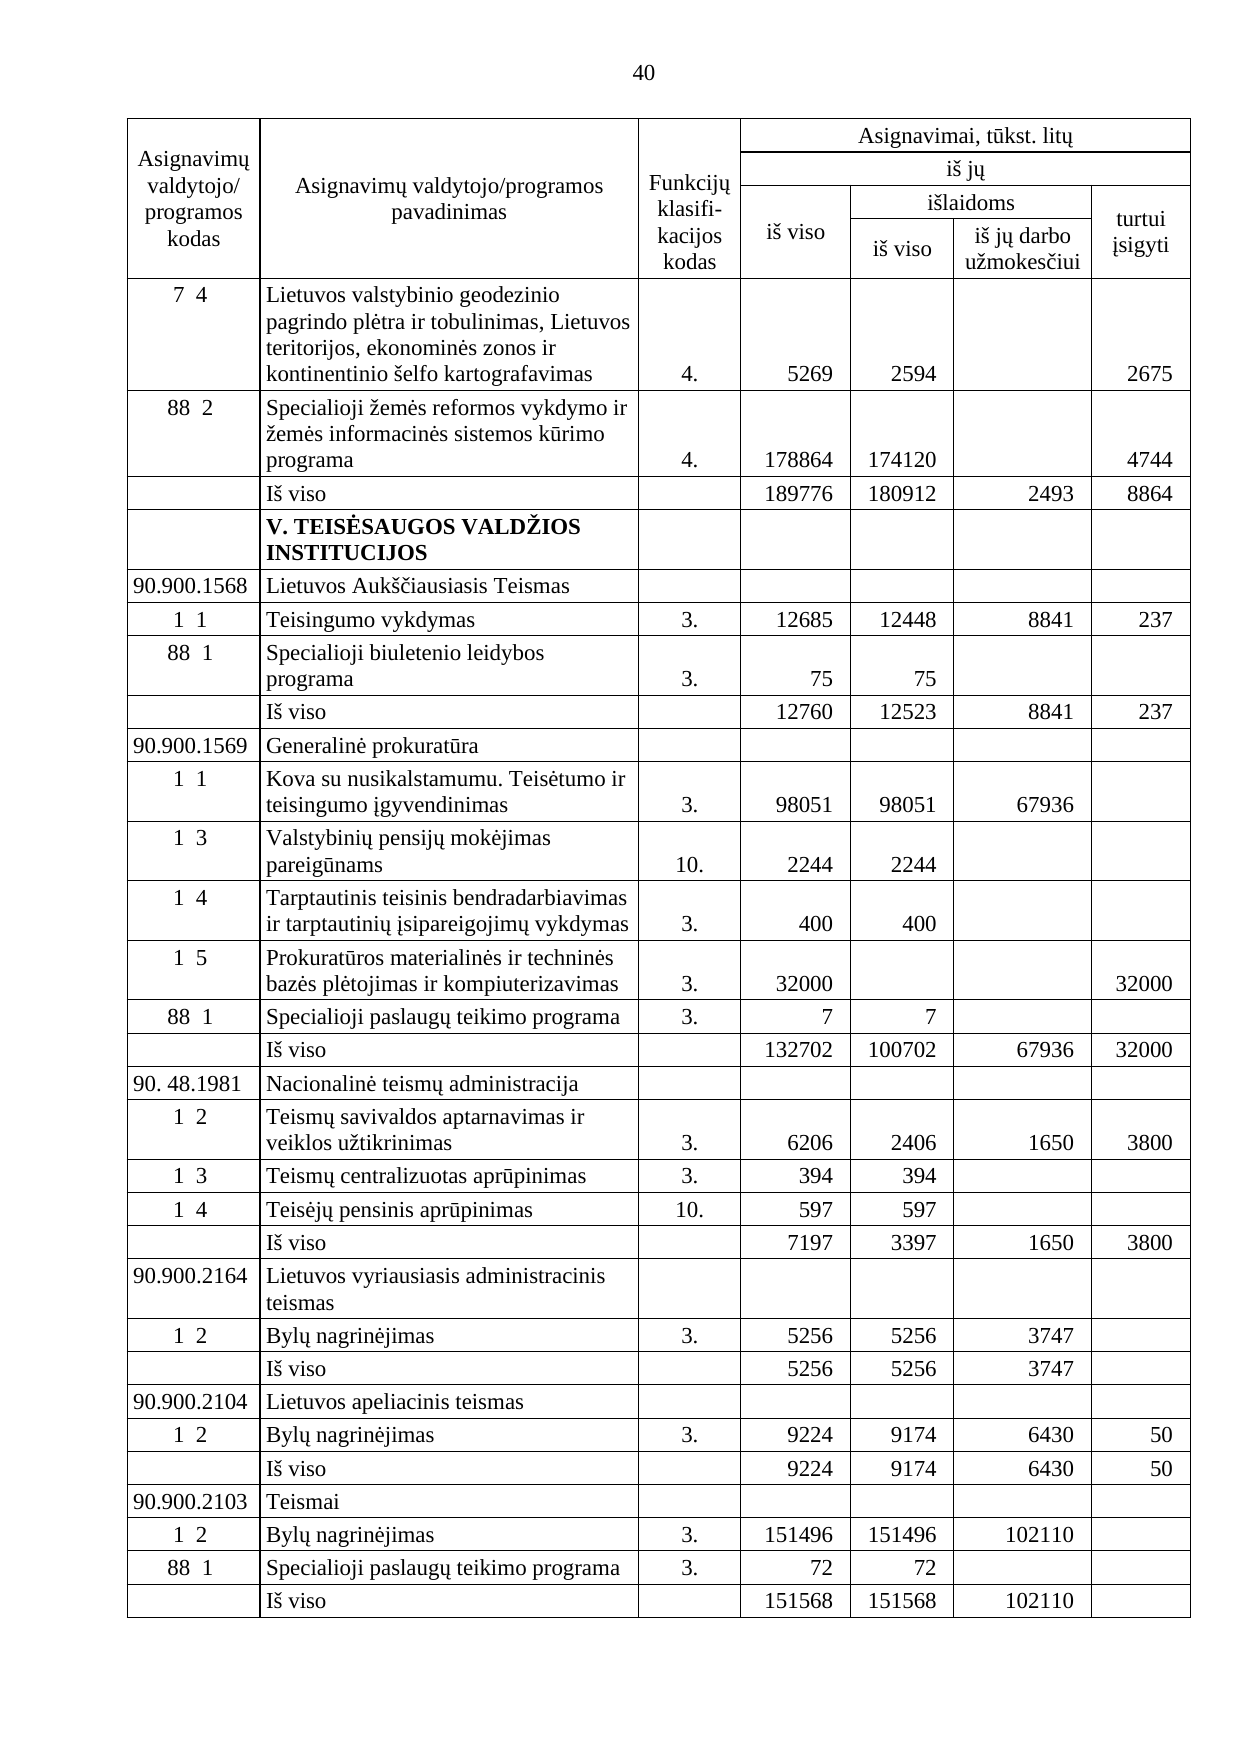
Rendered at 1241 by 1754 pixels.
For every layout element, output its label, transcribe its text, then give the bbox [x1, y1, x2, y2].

table_cell 88 1 [128, 1000, 259, 1032]
table_cell [1092, 1551, 1190, 1584]
table_cell turtui įsigyti [1092, 186, 1190, 277]
table_cell 5269 [741, 279, 850, 390]
table_cell 3. [639, 941, 740, 999]
table_cell [639, 1034, 740, 1066]
table_cell Iš viso [261, 1452, 638, 1484]
table_cell Iš viso [261, 1352, 638, 1384]
table_cell Tarptautinis teisinis bendradarbiavimas ir tarptautinių įsipareigojimų vykdymas [261, 881, 638, 940]
table_cell [639, 1485, 740, 1517]
table_cell 4. [639, 391, 740, 476]
table_cell 90.900.1568 [128, 570, 259, 602]
table_cell 3800 [1092, 1226, 1190, 1258]
table_cell 67936 [954, 762, 1091, 821]
table_cell 237 [1092, 696, 1190, 728]
table_cell 151568 [741, 1585, 850, 1617]
table_cell [639, 1585, 740, 1617]
table_cell [851, 1485, 953, 1517]
table_cell [639, 729, 740, 761]
table_header Funkcijų klasifi­kacijos kodas [639, 119, 740, 277]
table_cell [639, 1385, 740, 1417]
table_cell 3. [639, 1000, 740, 1032]
table_cell 1650 [954, 1226, 1091, 1258]
table_cell [741, 510, 850, 568]
table_cell [741, 570, 850, 602]
table_cell Nacionalinė teismų administracija [261, 1067, 638, 1099]
table_cell [1092, 1259, 1190, 1318]
table_cell 1 1 [128, 603, 259, 635]
table_cell [639, 1259, 740, 1318]
table_cell 3. [639, 1551, 740, 1584]
table_cell 2244 [851, 822, 953, 880]
table_cell 3. [639, 881, 740, 940]
table_cell 3. [639, 636, 740, 694]
table_cell 102110 [954, 1518, 1091, 1550]
table_cell 7 4 [128, 279, 259, 390]
table_cell [128, 510, 259, 568]
table_header Asignavimų valdytojo/programos pavadinimas [261, 119, 638, 277]
table_cell [954, 1160, 1091, 1192]
table_cell 88 1 [128, 636, 259, 694]
table_cell 1 2 [128, 1518, 259, 1550]
table_cell 3747 [954, 1319, 1091, 1351]
table_cell [1092, 1485, 1190, 1517]
table_cell 2406 [851, 1100, 953, 1158]
table_cell [1092, 1067, 1190, 1099]
table_cell 2675 [1092, 279, 1190, 390]
table_cell 90.900.1569 [128, 729, 259, 761]
table_cell 7 [741, 1000, 850, 1032]
table_cell 3747 [954, 1352, 1091, 1384]
table_cell [1092, 1385, 1190, 1417]
table_cell 75 [741, 636, 850, 694]
table_cell 9174 [851, 1419, 953, 1451]
table_cell 178864 [741, 391, 850, 476]
table_cell 3. [639, 1319, 740, 1351]
table_cell [639, 1452, 740, 1484]
table_cell 5256 [851, 1319, 953, 1351]
table_cell [954, 729, 1091, 761]
table_cell 67936 [954, 1034, 1091, 1066]
table_cell 32000 [1092, 941, 1190, 999]
table_cell iš viso [851, 219, 953, 277]
table_cell [639, 1352, 740, 1384]
table_cell 597 [851, 1193, 953, 1225]
table_cell [1092, 729, 1190, 761]
table_cell 1 4 [128, 881, 259, 940]
table_cell 597 [741, 1193, 850, 1225]
table_cell 5256 [851, 1352, 953, 1384]
table_cell 6430 [954, 1452, 1091, 1484]
table_cell 1 3 [128, 822, 259, 880]
table_cell 189776 [741, 477, 850, 509]
table_cell Lietuvos valstybinio geodezinio pagrindo plėtra ir tobulinimas, Lietuvos teritorijos, ekonominės zonos ir kontinentinio šelfo kartografavimas [261, 279, 638, 390]
table_cell 32000 [741, 941, 850, 999]
table_cell [954, 941, 1091, 999]
table_cell [954, 1485, 1091, 1517]
table_cell 2244 [741, 822, 850, 880]
table_cell 2493 [954, 477, 1091, 509]
table_cell [1092, 1193, 1190, 1225]
table_cell Teisėjų pensinis aprūpinimas [261, 1193, 638, 1225]
table_cell iš viso [741, 186, 850, 277]
table_cell 1 3 [128, 1160, 259, 1192]
table_cell [639, 1067, 740, 1099]
table_cell Teismai [261, 1485, 638, 1517]
table_cell [128, 1352, 259, 1384]
table_cell 12685 [741, 603, 850, 635]
table_cell [954, 279, 1091, 390]
table_cell [741, 729, 850, 761]
table_cell Teismų centralizuotas aprūpinimas [261, 1160, 638, 1192]
table_cell [128, 1034, 259, 1066]
table_cell 50 [1092, 1419, 1190, 1451]
table_cell 32000 [1092, 1034, 1190, 1066]
table_cell [639, 1226, 740, 1258]
table_cell 151496 [851, 1518, 953, 1550]
table_cell [954, 1259, 1091, 1318]
table_cell [1092, 1000, 1190, 1032]
table_cell 12448 [851, 603, 953, 635]
table_cell V. TEISĖSAUGOS VALDŽIOS INSTITUCIJOS [261, 510, 638, 568]
table_cell [954, 510, 1091, 568]
table_cell [1092, 1160, 1190, 1192]
table_cell [639, 696, 740, 728]
table_cell 98051 [741, 762, 850, 821]
table_cell [954, 822, 1091, 880]
table_cell 5256 [741, 1352, 850, 1384]
table_cell [1092, 762, 1190, 821]
table_cell [954, 1551, 1091, 1584]
table_cell 151568 [851, 1585, 953, 1617]
table_cell [954, 636, 1091, 694]
table_cell iš jų darbo užmokesčiui [954, 219, 1091, 277]
table_cell [954, 1385, 1091, 1417]
table_cell Iš viso [261, 477, 638, 509]
table_cell [639, 477, 740, 509]
table_cell 90. 48.1981 [128, 1067, 259, 1099]
table_cell 72 [851, 1551, 953, 1584]
table_cell [1092, 881, 1190, 940]
table_cell 12523 [851, 696, 953, 728]
table_cell 3397 [851, 1226, 953, 1258]
table_cell 400 [741, 881, 850, 940]
table_cell [1092, 822, 1190, 880]
table_cell 1 5 [128, 941, 259, 999]
table_cell 102110 [954, 1585, 1091, 1617]
table_cell [741, 1067, 850, 1099]
table_cell 400 [851, 881, 953, 940]
table_cell 10. [639, 822, 740, 880]
table_cell 394 [851, 1160, 953, 1192]
table_cell 1 4 [128, 1193, 259, 1225]
table_cell 90.900.2164 [128, 1259, 259, 1318]
table_cell Generalinė prokuratūra [261, 729, 638, 761]
table_cell 90.900.2104 [128, 1385, 259, 1417]
table_cell 3. [639, 1419, 740, 1451]
table_cell 9224 [741, 1452, 850, 1484]
table_cell 1 2 [128, 1419, 259, 1451]
table_cell 3. [639, 1160, 740, 1192]
table_cell Iš viso [261, 1034, 638, 1066]
table_cell [851, 1385, 953, 1417]
table_cell Specialioji paslaugų teikimo programa [261, 1000, 638, 1032]
table_cell 100702 [851, 1034, 953, 1066]
table_cell 98051 [851, 762, 953, 821]
table_cell 3. [639, 1100, 740, 1158]
table_cell [128, 1585, 259, 1617]
table_cell [1092, 1319, 1190, 1351]
table_cell 50 [1092, 1452, 1190, 1484]
table_cell 7197 [741, 1226, 850, 1258]
table_cell [128, 1452, 259, 1484]
table_cell [639, 510, 740, 568]
table_cell 88 1 [128, 1551, 259, 1584]
table_header Asignavimų valdytojo/ programos kodas [128, 119, 259, 277]
table_cell 1 2 [128, 1319, 259, 1351]
table_cell Specialioji žemės reformos vykdymo ir žemės informacinės sistemos kūrimo programa [261, 391, 638, 476]
table_cell [1092, 1352, 1190, 1384]
table_cell 9174 [851, 1452, 953, 1484]
table_cell 394 [741, 1160, 850, 1192]
table_cell 8841 [954, 696, 1091, 728]
table_cell [954, 1067, 1091, 1099]
table_cell 6206 [741, 1100, 850, 1158]
table_cell [1092, 1518, 1190, 1550]
table_cell Prokuratūros materialinės ir techninės bazės plėtojimas ir kompiuterizavimas [261, 941, 638, 999]
table_cell Specialioji biuletenio leidybos programa [261, 636, 638, 694]
table_cell Bylų nagrinėjimas [261, 1419, 638, 1451]
table_cell 1 1 [128, 762, 259, 821]
table_cell [1092, 1585, 1190, 1617]
table_cell [954, 391, 1091, 476]
table_cell 9224 [741, 1419, 850, 1451]
table_cell 7 [851, 1000, 953, 1032]
table_cell Iš viso [261, 1585, 638, 1617]
table_cell Valstybinių pensijų mokėjimas pareigūnams [261, 822, 638, 880]
table_cell 237 [1092, 603, 1190, 635]
table_cell Bylų nagrinėjimas [261, 1518, 638, 1550]
table_cell 90.900.2103 [128, 1485, 259, 1517]
table_cell [128, 1226, 259, 1258]
table_cell Lietuvos Aukščiausiasis Teismas [261, 570, 638, 602]
table_cell [851, 729, 953, 761]
table_cell 3800 [1092, 1100, 1190, 1158]
table_cell Iš viso [261, 696, 638, 728]
table_cell [851, 510, 953, 568]
table_cell 88 2 [128, 391, 259, 476]
table_cell [128, 477, 259, 509]
table_cell Teismų savivaldos aptarnavimas ir veiklos užtikrinimas [261, 1100, 638, 1158]
table_cell 1650 [954, 1100, 1091, 1158]
table_cell 12760 [741, 696, 850, 728]
table_cell 10. [639, 1193, 740, 1225]
table_cell Teisingumo vykdymas [261, 603, 638, 635]
table_cell Iš viso [261, 1226, 638, 1258]
table_cell 72 [741, 1551, 850, 1584]
table_cell [851, 1259, 953, 1318]
table_cell [851, 570, 953, 602]
table_cell [1092, 636, 1190, 694]
table_cell [954, 1193, 1091, 1225]
table_cell 3. [639, 762, 740, 821]
table_cell [1092, 510, 1190, 568]
table_cell [851, 941, 953, 999]
table_cell [128, 696, 259, 728]
table_cell Lietuvos vyriausiasis administracinis teismas [261, 1259, 638, 1318]
table_cell 132702 [741, 1034, 850, 1066]
table_cell [741, 1385, 850, 1417]
table_cell Lietuvos apeliacinis teismas [261, 1385, 638, 1417]
table_cell 174120 [851, 391, 953, 476]
table_cell 8841 [954, 603, 1091, 635]
table_cell [954, 881, 1091, 940]
table_cell iš jų [741, 153, 1190, 184]
table_cell [954, 1000, 1091, 1032]
table_cell 4. [639, 279, 740, 390]
table_cell 4744 [1092, 391, 1190, 476]
table_cell Kova su nusikalstamumu. Teisėtumo ir teisingumo įgyvendinimas [261, 762, 638, 821]
table_cell [851, 1067, 953, 1099]
table_cell [741, 1485, 850, 1517]
table_cell 180912 [851, 477, 953, 509]
table_cell [1092, 570, 1190, 602]
table_header Asignavimai, tūkst. litų [741, 119, 1190, 151]
table_cell 3. [639, 603, 740, 635]
table_cell [954, 570, 1091, 602]
table_cell 8864 [1092, 477, 1190, 509]
table_cell 1 2 [128, 1100, 259, 1158]
table_cell [639, 570, 740, 602]
table_cell išlaidoms [851, 186, 1091, 218]
table_cell Bylų nagrinėjimas [261, 1319, 638, 1351]
table_cell 75 [851, 636, 953, 694]
table_cell 2594 [851, 279, 953, 390]
table_cell 6430 [954, 1419, 1091, 1451]
table_cell Specialioji paslaugų teikimo programa [261, 1551, 638, 1584]
table_cell 5256 [741, 1319, 850, 1351]
table_cell [741, 1259, 850, 1318]
table_cell 151496 [741, 1518, 850, 1550]
table_cell 3. [639, 1518, 740, 1550]
